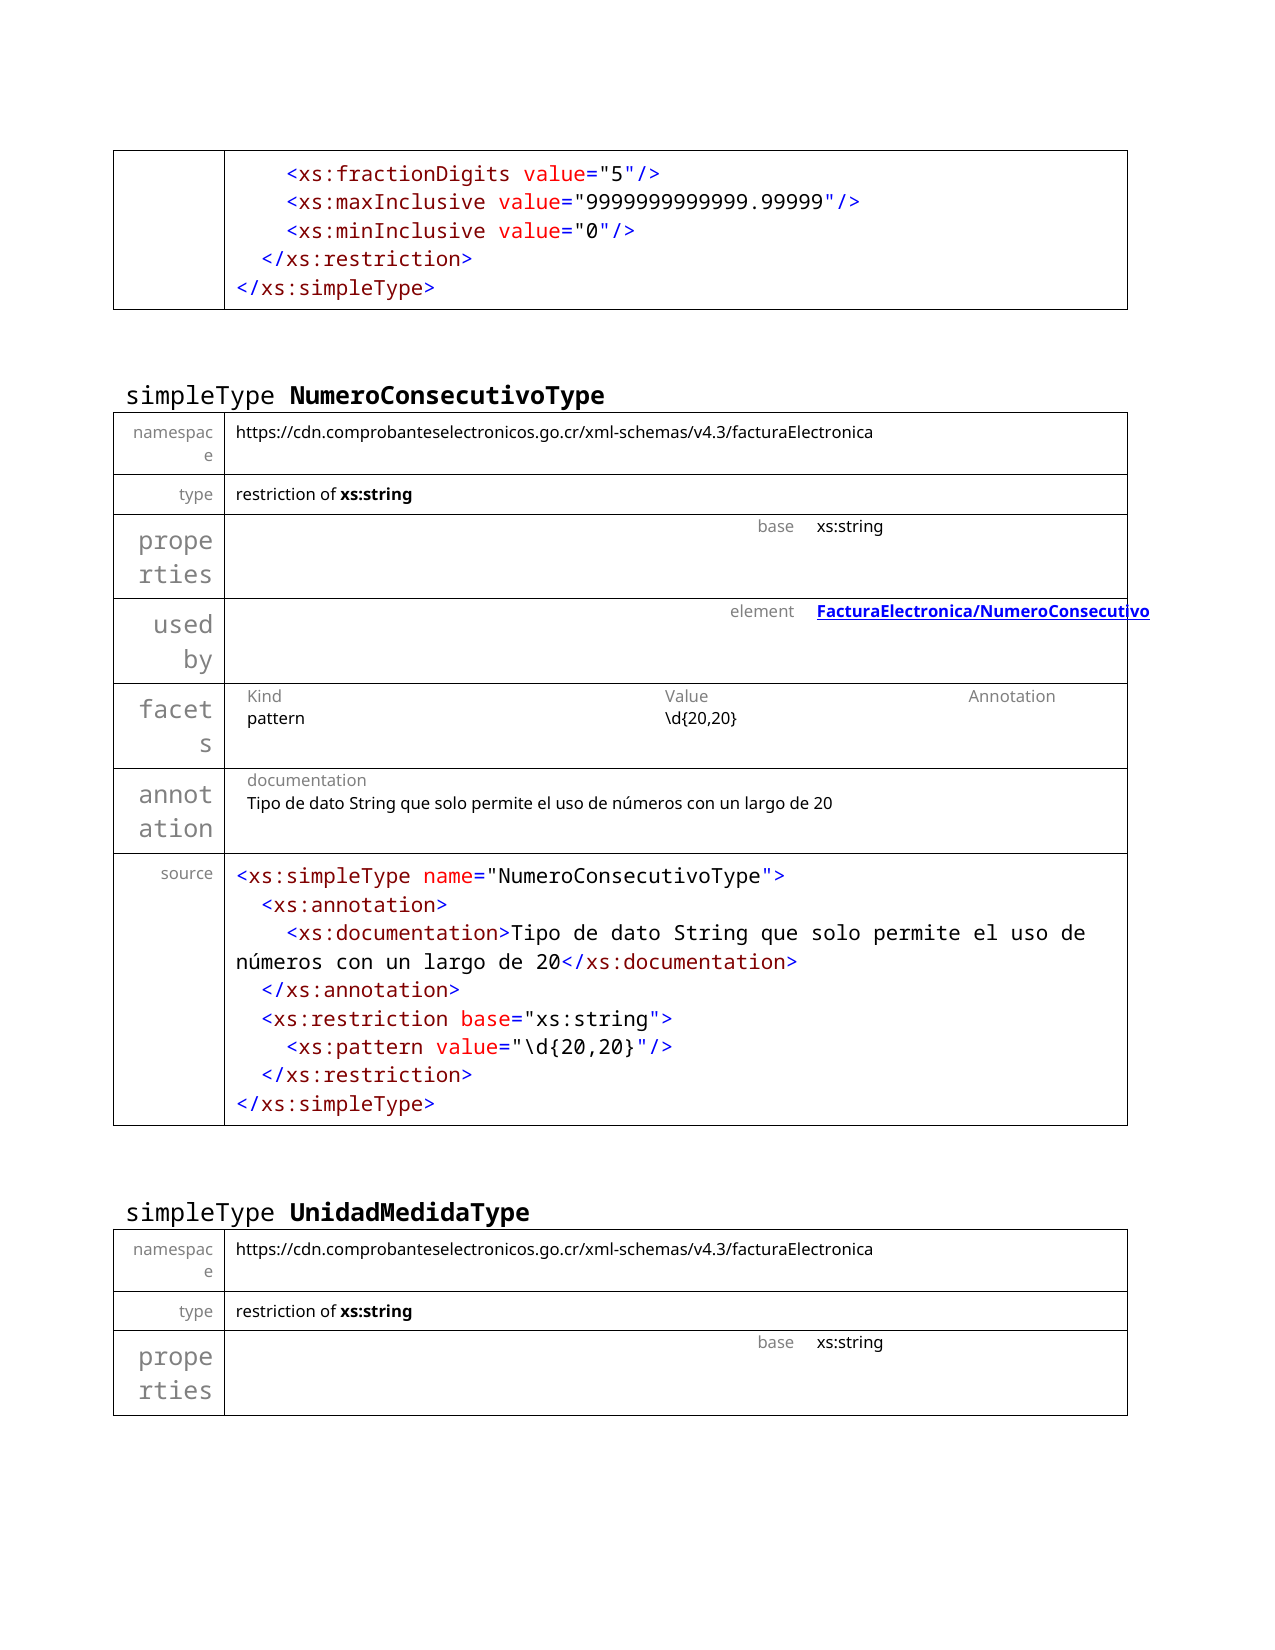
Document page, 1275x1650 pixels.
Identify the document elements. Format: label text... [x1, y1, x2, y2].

table_cell <xs:simpleType name="NumeroConsecutivoType"> <xs:annotation> <xs:documentation>Tipo de dato String que solo permite el uso de números con un largo de 20</xs:documentation> </xs:annotation> <xs:restriction base="xs:string"> <xs:pattern value="\d{20,20}"/> </xs:restriction> </xs:simpleType> [225, 854, 1127, 1125]
table_cell [225, 515, 1127, 598]
table_header base [236, 1331, 805, 1354]
table_header Kind [236, 684, 654, 707]
table_cell type [114, 1292, 224, 1330]
text simpleType NumeroConsecutivoType [125, 378, 1150, 412]
table_header xs:string [805, 1331, 1127, 1354]
table_header documentation [236, 769, 1127, 792]
table_header namespace [114, 413, 224, 474]
table_header Annotation [957, 684, 1127, 707]
table_cell Tipo de dato String que solo permite el uso de números con un largo de 20 [236, 792, 1127, 814]
table_header namespace [114, 1230, 224, 1291]
table_cell \d{20,20} [654, 707, 957, 729]
table_cell [225, 684, 1127, 768]
table_header xs:string [805, 515, 1127, 537]
table_cell facets [114, 684, 224, 768]
table_cell type [114, 475, 224, 513]
table_cell used by [114, 599, 224, 683]
table_cell properties [114, 515, 224, 598]
table_cell [225, 769, 1127, 853]
table_cell restriction of xs:string [225, 475, 1127, 513]
table_cell [114, 151, 224, 309]
table_cell restriction of xs:string [225, 1292, 1127, 1330]
table_cell <xs:fractionDigits value="5"/> <xs:maxInclusive value="9999999999999.99999"/> <xs:minInclusive value="0"/> </xs:restriction> </xs:simpleType> [225, 151, 1127, 309]
text simpleType UnidadMedidaType [125, 1194, 1150, 1228]
table_cell source [114, 854, 224, 1125]
table_cell [225, 599, 1127, 683]
table_header https://cdn.comprobanteselectronicos.go.cr/xml-schemas/v4.3/facturaElectronica [225, 413, 1127, 474]
table_cell [957, 707, 1127, 729]
table_cell pattern [236, 707, 654, 729]
table_header base [236, 515, 805, 537]
table_cell [225, 1331, 1127, 1415]
table_header Value [654, 684, 957, 707]
table_header element [236, 599, 805, 622]
table_header https://cdn.comprobanteselectronicos.go.cr/xml-schemas/v4.3/facturaElectronica [225, 1230, 1127, 1291]
table_header FacturaElectronica/NumeroConsecutivo [805, 599, 1127, 622]
table_cell properties [114, 1331, 224, 1415]
table_cell annotation [114, 769, 224, 853]
